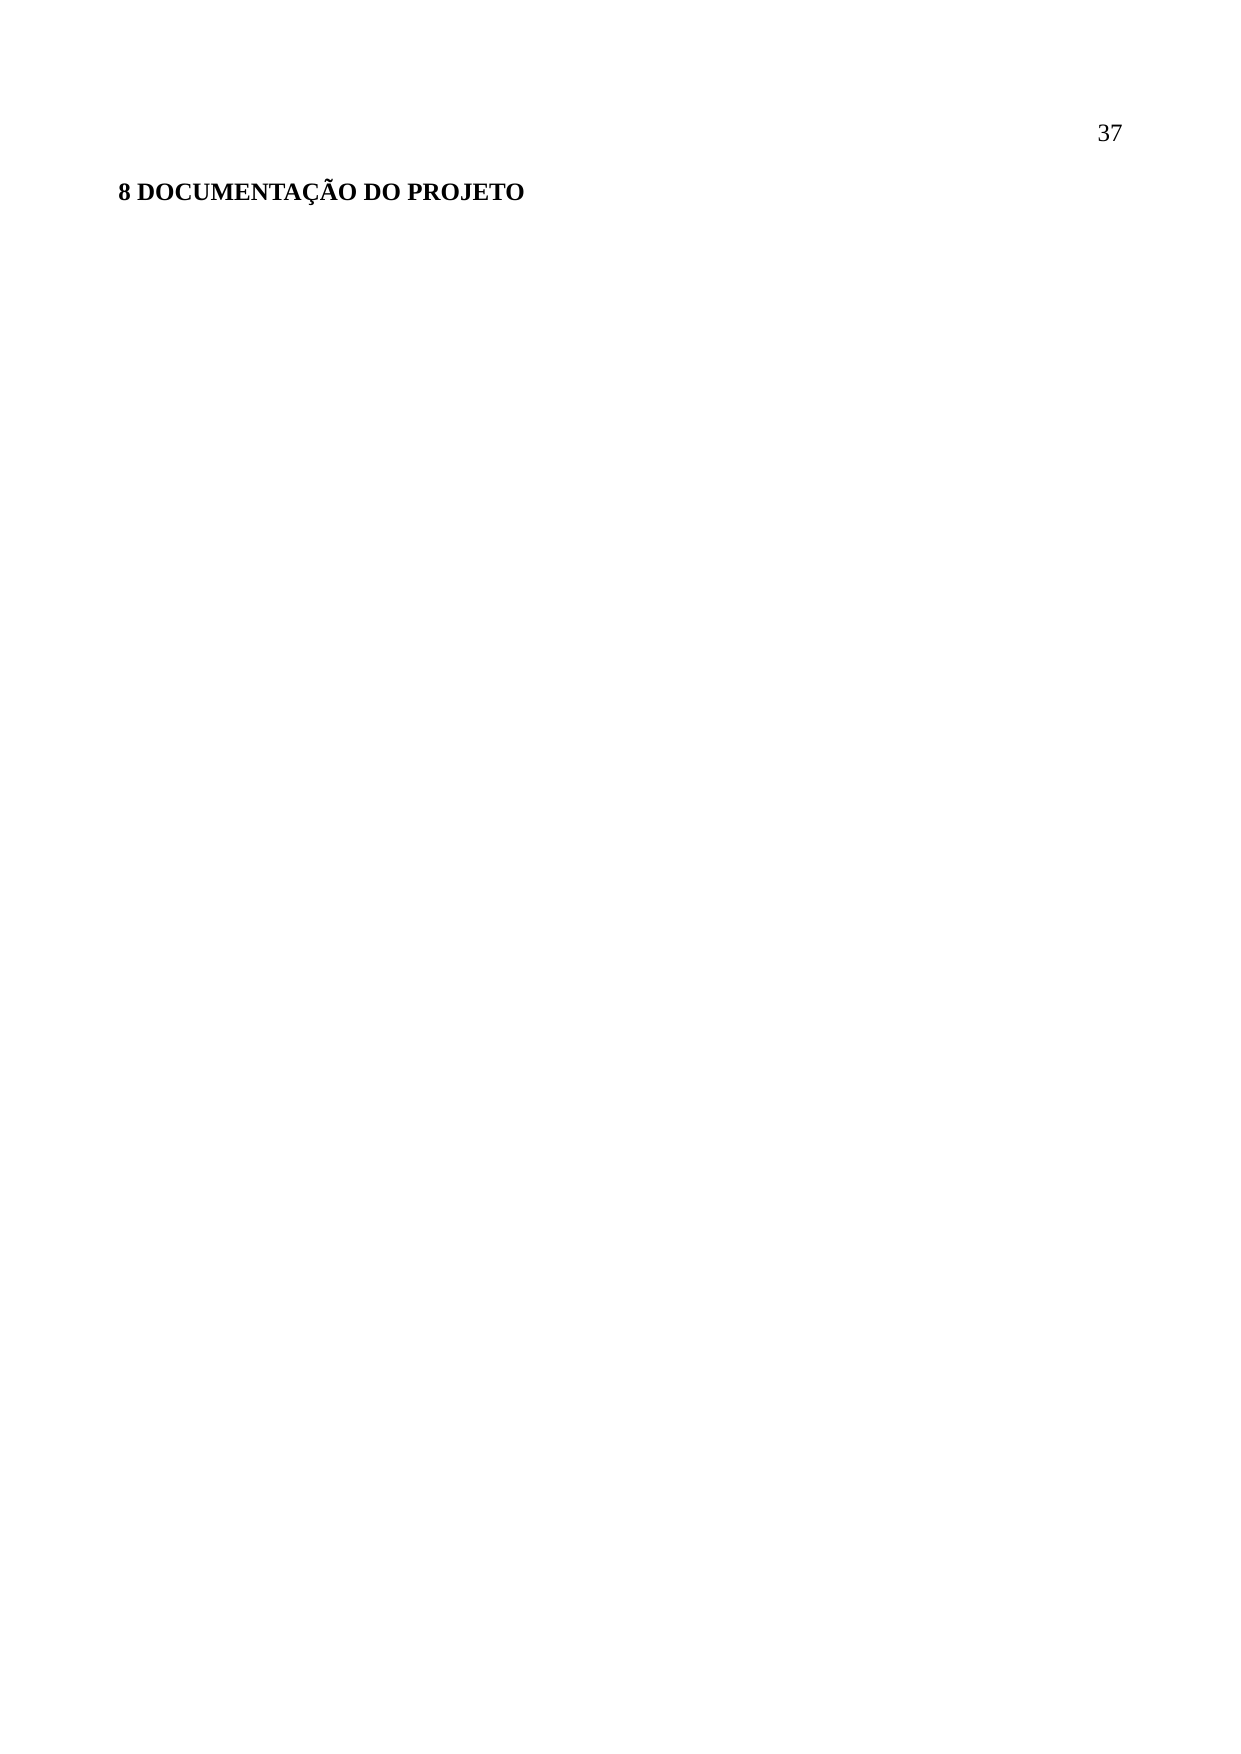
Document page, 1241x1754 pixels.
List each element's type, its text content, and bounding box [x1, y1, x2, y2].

subtitle Documentação do projeto [118, 177, 945, 206]
